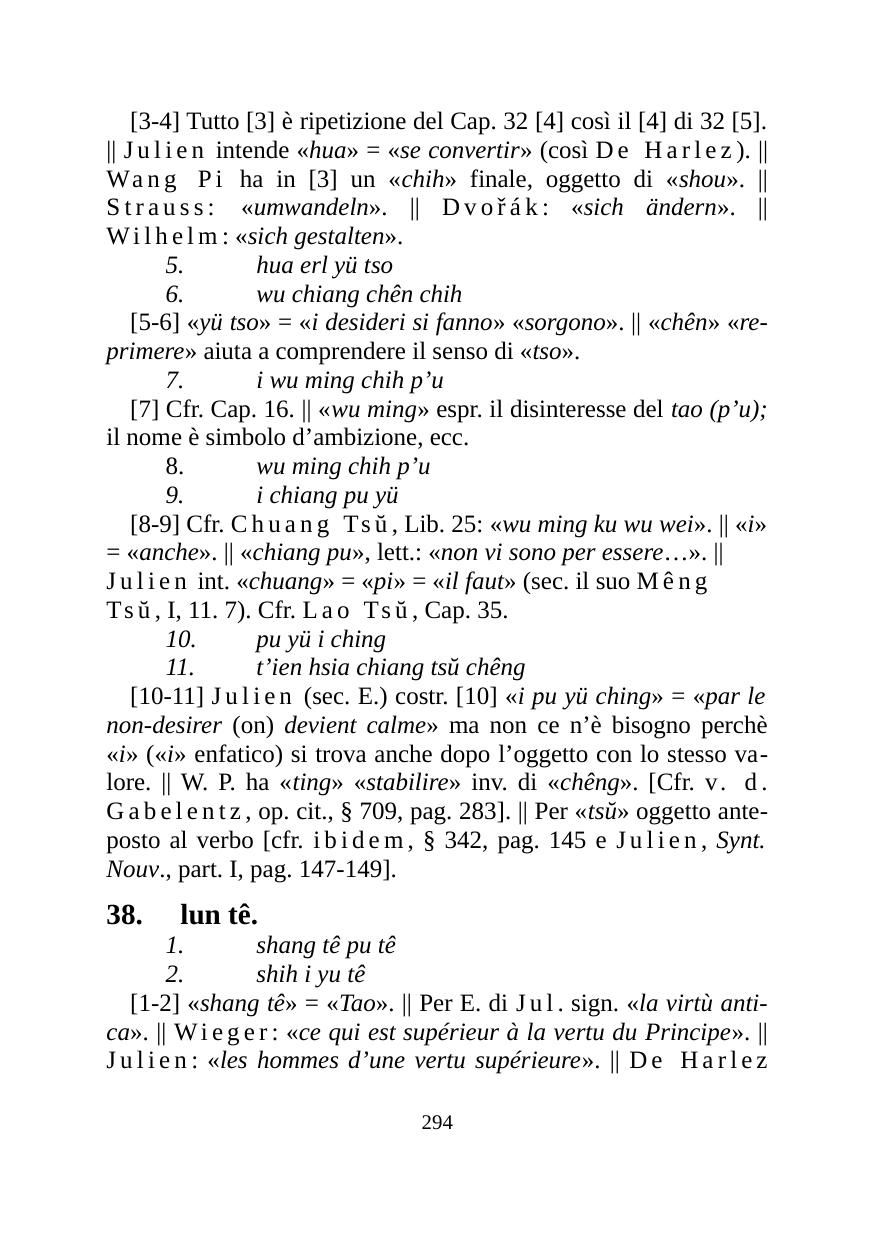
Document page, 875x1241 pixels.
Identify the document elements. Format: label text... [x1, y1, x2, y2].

text [3-4] Tutto [3] è ripetizione del Cap. 32 [4] così il [4] di 32 [5]. || Julien intende «hua» = «se convertir» (così De Harlez). || Wang Pi ha in [3] un «chih» finale, oggetto di «shou». || Strauss: «umwandeln». || Dvořák: «sich ändern». || Wilhelm: «sich gestalten». [106, 106, 768, 250]
list wu ming chih p’u [165, 451, 768, 480]
list t’ien hsia chiang tsŭ chêng [165, 652, 768, 681]
text [10-11] Julien (sec. E.) costr. [10] «i pu yü ching» = «par le non-desirer (on) devient calme» ma non ce n’è bisogno perchè «i» («i» enfatico) si trova anche dopo l’oggetto con lo stesso va­lore. || W. P. ha «ting» «stabilire» inv. di «chêng». [Cfr. v. d. Gabelentz, op. cit., § 709, pag. 283]. || Per «tsŭ» oggetto ante­posto al verbo [cfr. ibidem, § 342, pag. 145 e Julien, Synt. Nouv., part. I, pag. 147-149]. [106, 681, 768, 882]
list shih i yu tê [165, 959, 768, 988]
list pu yü i ching [165, 624, 768, 652]
subtitle 38. lun tê. [106, 897, 768, 931]
list hua erl yü tso [165, 250, 768, 279]
list shang tê pu tê [165, 931, 768, 959]
text [8-9] Cfr. Chuang Tsŭ, Lib. 25: «wu ming ku wu wei». || «i» = «anche». || «chiang pu», lett.: «non vi sono per essere…». || Julien int. «chuang» = «pi» = «il faut» (sec. il suo Mêng Tsŭ, I, 11. 7). Cfr. Lao Tsŭ, Cap. 35. [106, 509, 768, 624]
text [1-2] «shang tê» = «Tao». || Per E. di Jul. sign. «la virtù anti­ca». || Wieger: «ce qui est supérieur à la vertu du Principe». || Julien: «les hommes d’une vertu supérieure». || De Harlez [106, 988, 768, 1074]
text [5-6] «yü tso» = «i desideri si fanno» «sorgono». || «chên» «re­primere» aiuta a comprendere il senso di «tso». [106, 307, 768, 365]
text [7] Cfr. Cap. 16. || «wu ming» espr. il disinteresse del tao (p’u); il nome è simbolo d’ambizione, ecc. [106, 394, 768, 451]
list i chiang pu yü [165, 480, 768, 509]
list wu chiang chên chih [165, 279, 768, 307]
list i wu ming chih p’u [165, 365, 768, 394]
